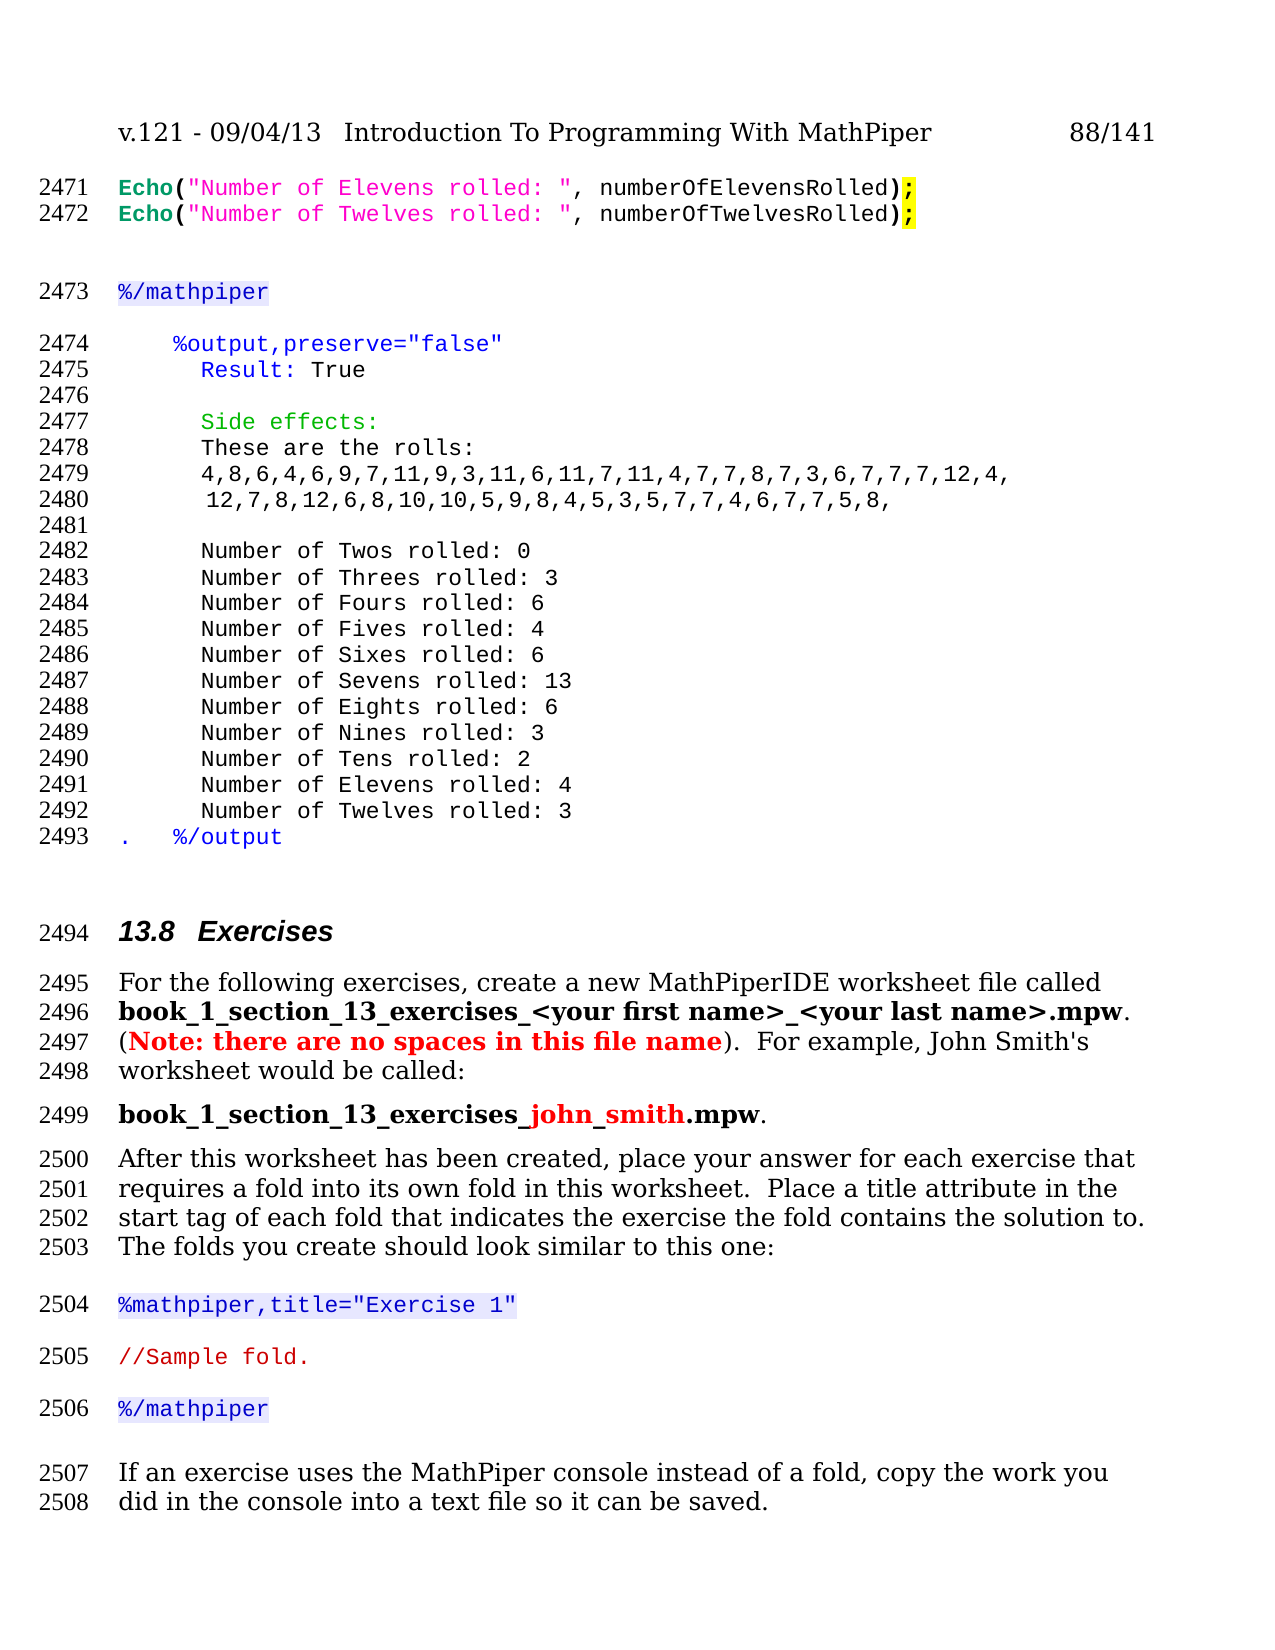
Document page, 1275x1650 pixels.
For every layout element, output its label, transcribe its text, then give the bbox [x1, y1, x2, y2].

text Number of Sevens rolled: 13 [118, 669, 1157, 696]
text %/mathpiper [118, 1397, 1157, 1423]
text These are the rolls: [118, 436, 1157, 462]
text Number of Nines rolled: 3 [118, 721, 1157, 747]
text %mathpiper,title="Exercise 1" [118, 1293, 1157, 1319]
text Echo("Number of Twelves rolled: ", numberOfTwelvesRolled); [118, 203, 1157, 229]
text %/mathpiper [118, 281, 1157, 306]
text Number of Twelves rolled: 3 [118, 799, 1157, 825]
text 4,8,6,4,6,9,7,11,9,3,11,6,11,7,11,4,7,7,8,7,3,6,7,7,7,12,4, [118, 462, 1157, 488]
text For the following exercises, create a new MathPiperIDE worksheet file called book_1_section_13_exercises_<your first name>_<your last name>.mpw. (Note: there are no spaces in this file name). For example, John Smith's worksheet would be called: [118, 968, 1157, 1085]
text After this worksheet has been created, place your answer for each exercise that requires a fold into its own fold in this worksheet. Place a title attribute in the start tag of each fold that indicates the exercise the fold contains the solution to. The folds you create should look similar to this one: [118, 1144, 1157, 1261]
text Number of Tens rolled: 2 [118, 747, 1157, 773]
text Number of Eights rolled: 6 [118, 696, 1157, 721]
text book_1_section_13_exercises_john_smith.mpw. [118, 1100, 1157, 1129]
text //Sample fold. [118, 1345, 1157, 1371]
text Side effects: [118, 410, 1157, 436]
text . %/output [118, 825, 1157, 851]
text Number of Fives rolled: 4 [118, 618, 1157, 644]
text Number of Threes rolled: 3 [118, 566, 1157, 592]
text Number of Sixes rolled: 6 [118, 644, 1157, 669]
text Number of Elevens rolled: 4 [118, 773, 1157, 799]
text Result: True [118, 358, 1157, 384]
subtitle Exercises [118, 914, 1157, 947]
text Number of Twos rolled: 0 [118, 540, 1157, 566]
text %output,preserve="false" [118, 332, 1157, 358]
text Number of Fours rolled: 6 [118, 592, 1157, 618]
text 12,7,8,12,6,8,10,10,5,9,8,4,5,3,5,7,7,4,6,7,7,5,8, [118, 488, 1157, 514]
text If an exercise uses the MathPiper console instead of a fold, copy the work you did in the console into a text file so it can be saved. [118, 1458, 1157, 1516]
text Echo("Number of Elevens rolled: ", numberOfElevensRolled); [118, 177, 1157, 203]
